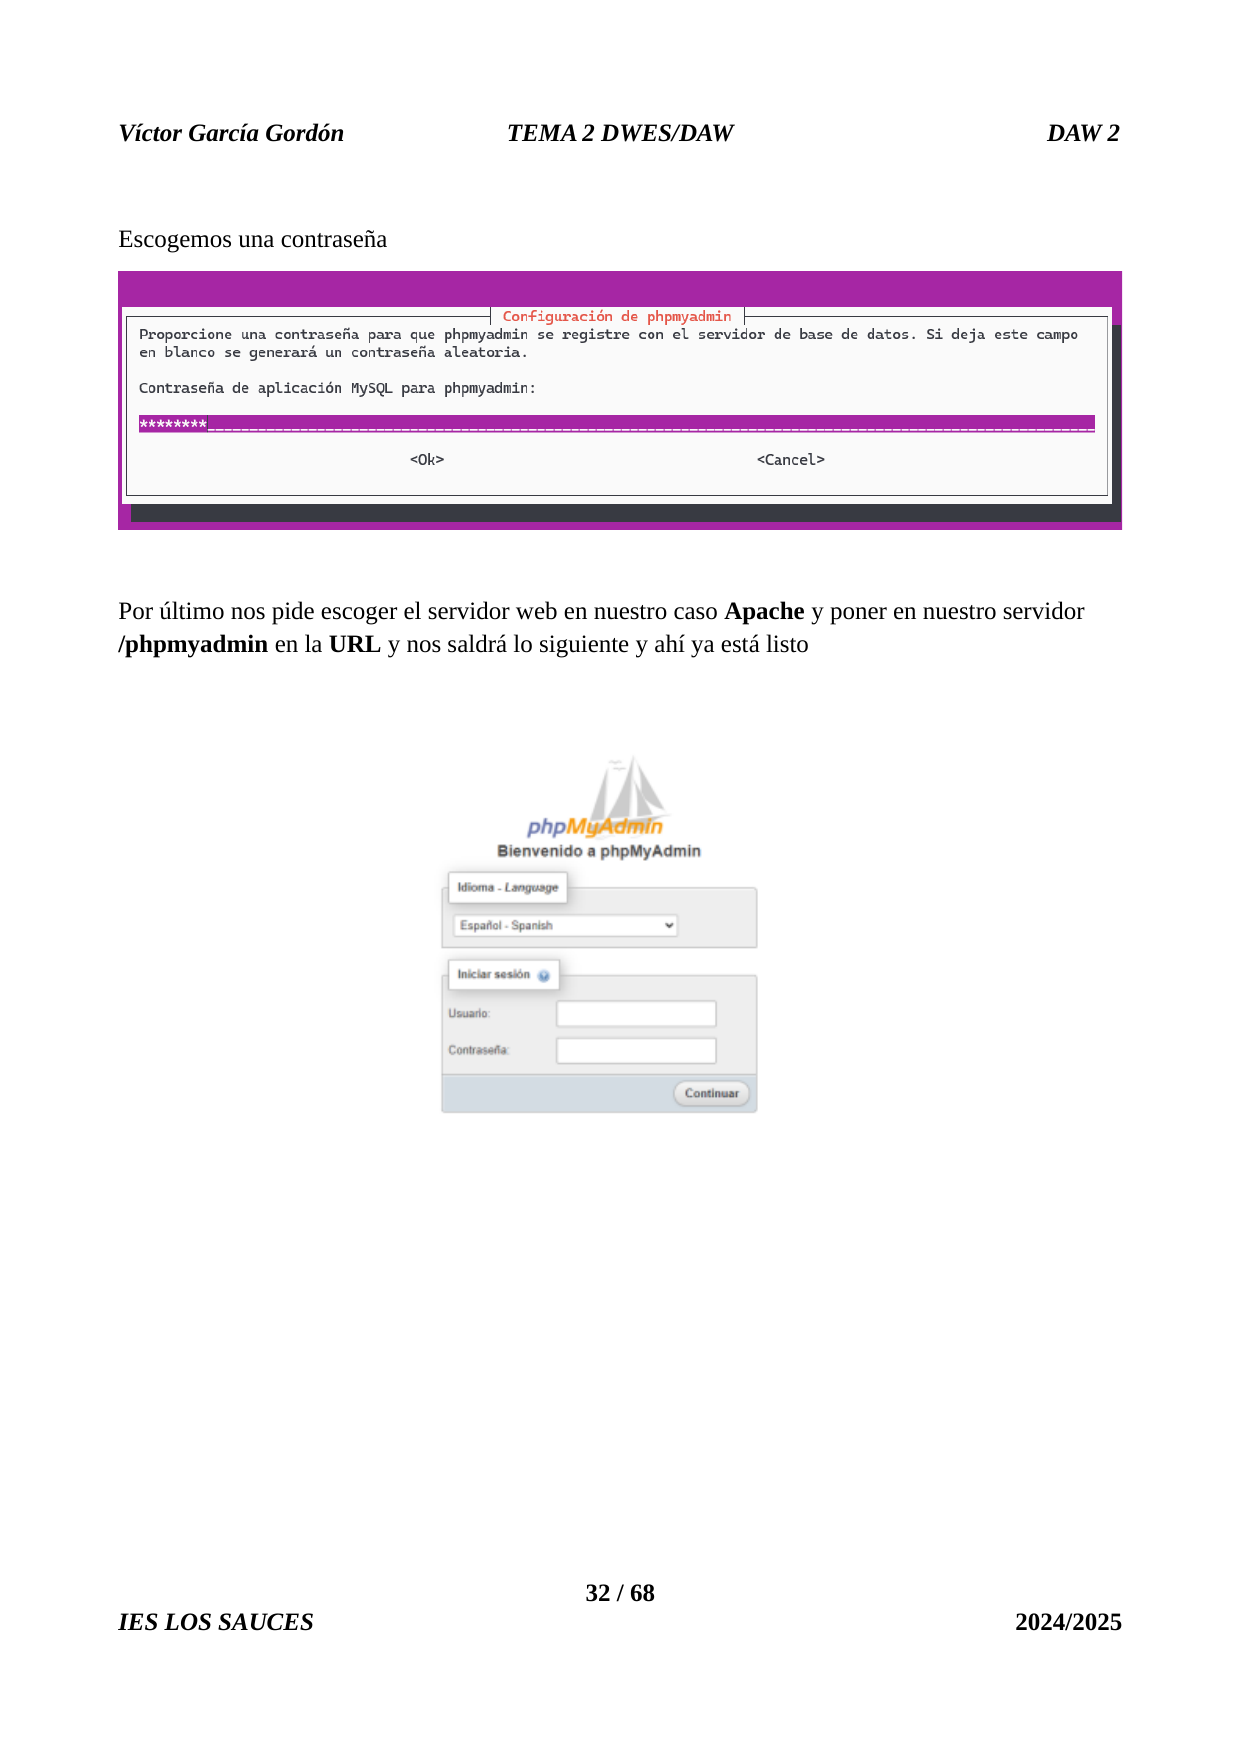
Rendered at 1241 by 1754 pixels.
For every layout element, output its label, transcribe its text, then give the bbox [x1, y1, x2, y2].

picture [118, 271, 1123, 530]
text Por último nos pide escoger el servidor web en nuestro caso Apache y poner en nuestro servidor /phpmyadmin en la URL y nos saldrá lo siguiente y ahí ya está listo [118, 596, 1122, 658]
picture [424, 743, 761, 1118]
text Escogemos una contraseña [118, 224, 1122, 253]
